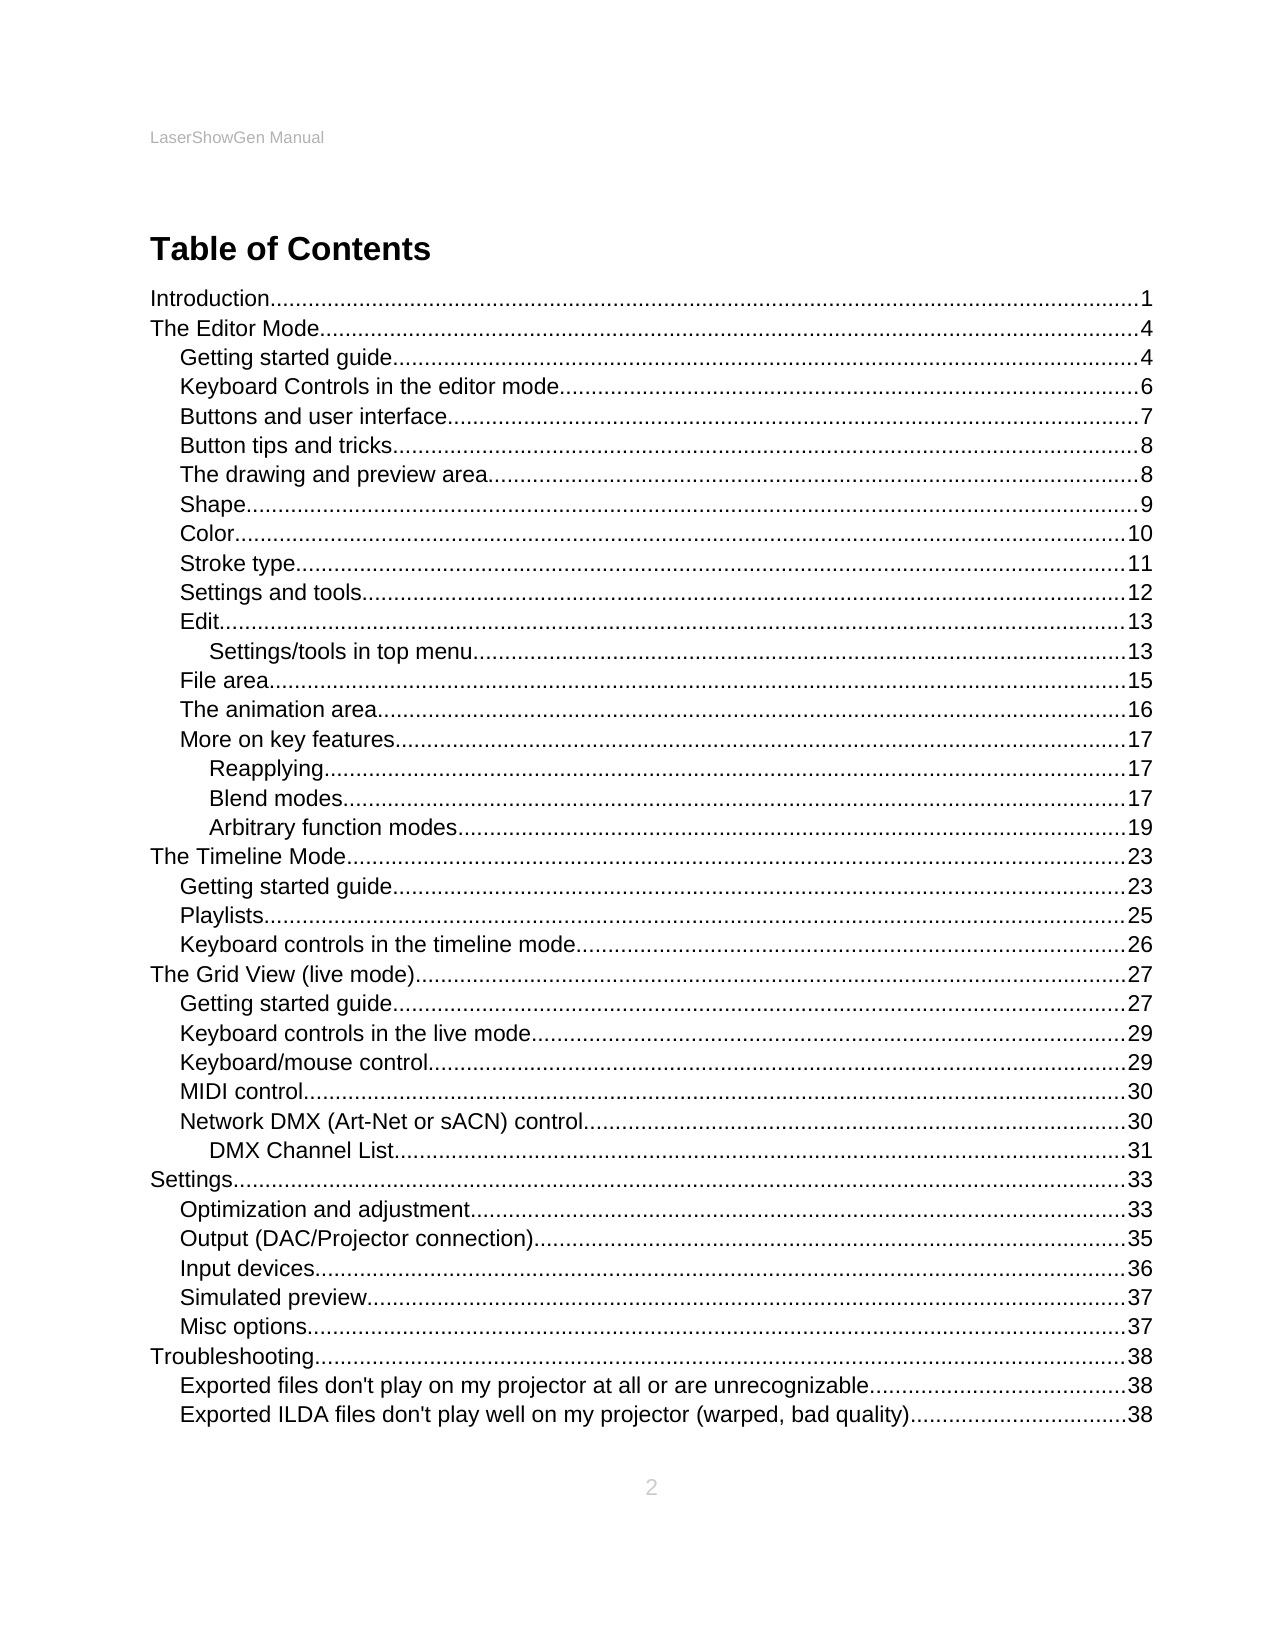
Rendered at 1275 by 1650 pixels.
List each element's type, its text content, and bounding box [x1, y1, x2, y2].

text Getting started guide 4 [179, 345, 1153, 370]
text The Grid View (live mode) 27 [150, 962, 1153, 987]
text The Timeline Mode 23 [150, 844, 1153, 870]
text Blend modes 17 [209, 785, 1153, 811]
text The Editor Mode 4 [150, 315, 1153, 341]
text The animation area 16 [179, 697, 1153, 723]
text Button tips and tricks 8 [179, 433, 1153, 458]
text File area 15 [179, 668, 1153, 693]
text Buttons and user interface 7 [179, 403, 1153, 429]
text Output (DAC/Projector connection) 35 [179, 1226, 1153, 1252]
text Settings 33 [150, 1167, 1153, 1193]
text Keyboard controls in the live mode 29 [179, 1020, 1153, 1046]
text Playlists 25 [179, 903, 1153, 928]
subtitle Table of Contents [150, 231, 1153, 268]
text Keyboard/mouse control 29 [179, 1050, 1153, 1075]
text Misc options 37 [179, 1314, 1153, 1340]
text Getting started guide 27 [179, 991, 1153, 1017]
text The drawing and preview area 8 [179, 462, 1153, 488]
text Exported ILDA files don't play well on my projector (warped, bad quality) 38 [179, 1402, 1153, 1428]
text DMX Channel List 31 [209, 1138, 1153, 1163]
text Getting started guide 23 [179, 873, 1153, 899]
text Reapplying 17 [209, 756, 1153, 782]
text Optimization and adjustment 33 [179, 1197, 1153, 1222]
text Input devices 36 [179, 1255, 1153, 1281]
text Keyboard controls in the timeline mode 26 [179, 932, 1153, 958]
text More on key features 17 [179, 727, 1153, 752]
text Arbitrary function modes 19 [209, 815, 1153, 840]
text Troubleshooting 38 [150, 1343, 1153, 1369]
text Settings/tools in top menu 13 [209, 638, 1153, 664]
text Edit 13 [179, 609, 1153, 635]
text Keyboard Controls in the editor mode 6 [179, 374, 1153, 400]
text Exported files don't play on my projector at all or are unrecognizable 38 [179, 1373, 1153, 1398]
text Shape 9 [179, 492, 1153, 517]
text Color 10 [179, 521, 1153, 547]
text Introduction 1 [150, 286, 1153, 312]
text Simulated preview 37 [179, 1285, 1153, 1310]
text Stroke type 11 [179, 550, 1153, 576]
text MIDI control 30 [179, 1079, 1153, 1105]
text Settings and tools 12 [179, 580, 1153, 605]
text Network DMX (Art-Net or sACN) control 30 [179, 1108, 1153, 1134]
